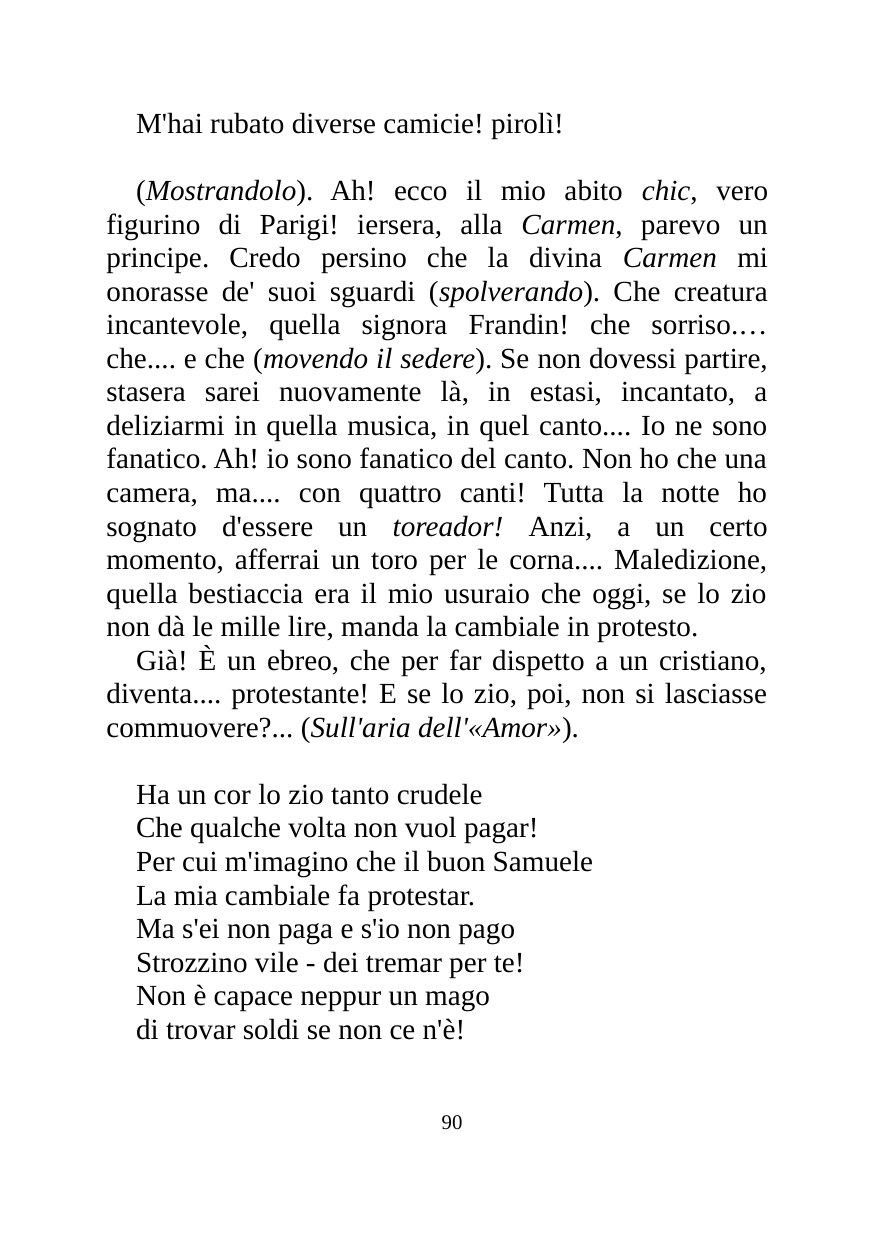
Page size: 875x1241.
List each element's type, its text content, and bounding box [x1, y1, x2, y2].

text Strozzino vile - dei tremar per te! [106, 945, 768, 978]
text Già! È un ebreo, che per far dispetto a un cristiano, diventa.... protestante! E se lo zio, poi, non si lasciasse commuovere?... (Sull'aria dell'«Amor»). [106, 643, 768, 743]
text Ma s'ei non paga e s'io non pago [106, 911, 768, 945]
text Ha un cor lo zio tanto crudele [106, 777, 768, 811]
text M'hai rubato diverse camicie! pirolì! [106, 106, 768, 140]
text (Mostrandolo). Ah! ecco il mio abito chic, vero figurino di Parigi! iersera, alla Carmen, parevo un principe. Credo persino che la divina Carmen mi onorasse de' suoi sguardi (spolverando). Che creatura incantevole, quella signora Frandin! che sorriso.… che.... e che (movendo il sedere). Se non dovessi partire, stasera sarei nuovamente là, in estasi, incantato, a deliziarmi in quella musica, in quel canto.... Io ne sono fanatico. Ah! io sono fanatico del canto. Non ho che una camera, ma.... con quattro canti! Tutta la notte ho sognato d'essere un toreador! Anzi, a un certo momento, afferrai un toro per le corna.... Maledizione, quella bestiaccia era il mio usuraio che oggi, se lo zio non dà le mille lire, manda la cambiale in protesto. [106, 173, 768, 643]
text Per cui m'imagino che il buon Samuele [106, 844, 768, 878]
text di trovar soldi se non ce n'è! [106, 1012, 768, 1045]
text La mia cambiale fa protestar. [106, 878, 768, 911]
text Che qualche volta non vuol pagar! [106, 811, 768, 844]
text Non è capace neppur un mago [106, 978, 768, 1012]
